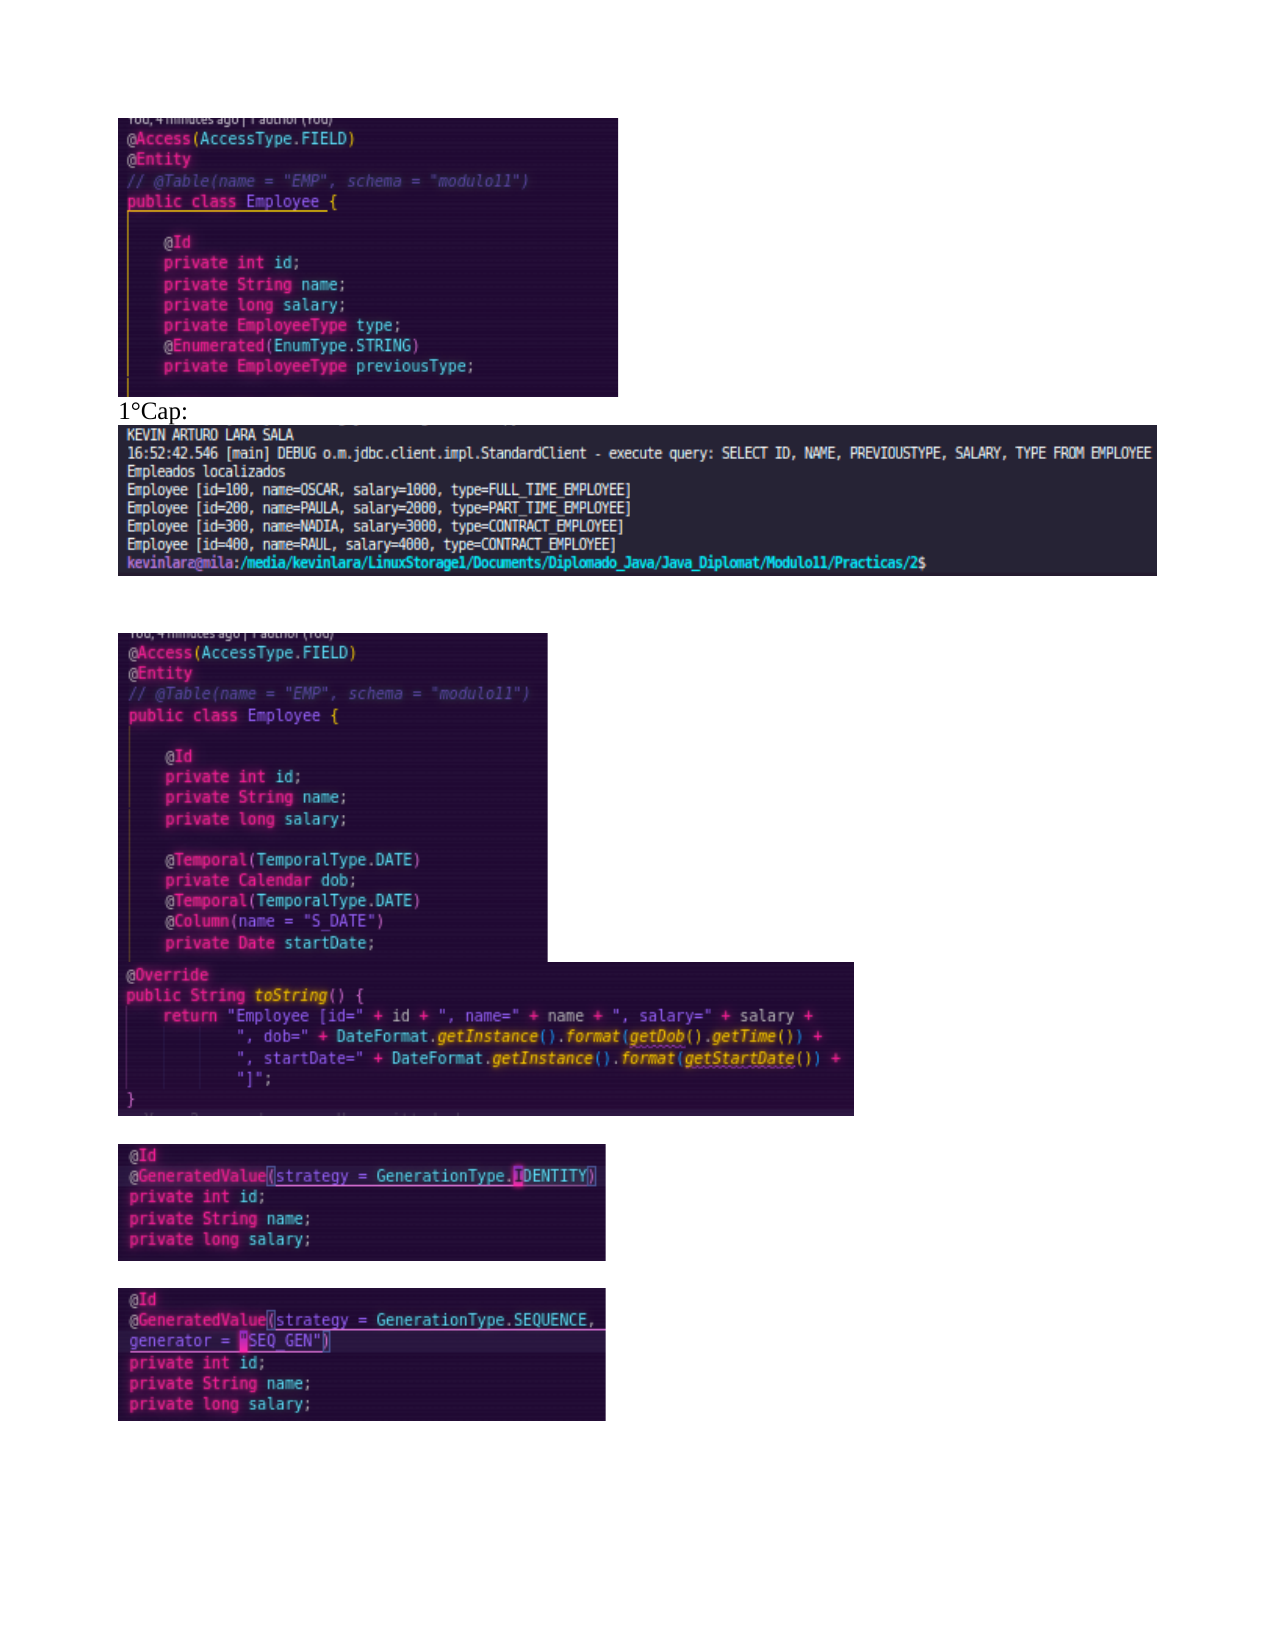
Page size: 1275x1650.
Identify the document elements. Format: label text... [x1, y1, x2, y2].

picture [118, 1144, 606, 1261]
picture [118, 425, 1157, 576]
picture [118, 118, 619, 397]
text 1°Cap: [118, 396, 1157, 425]
picture [118, 633, 854, 1116]
picture [118, 1288, 606, 1421]
